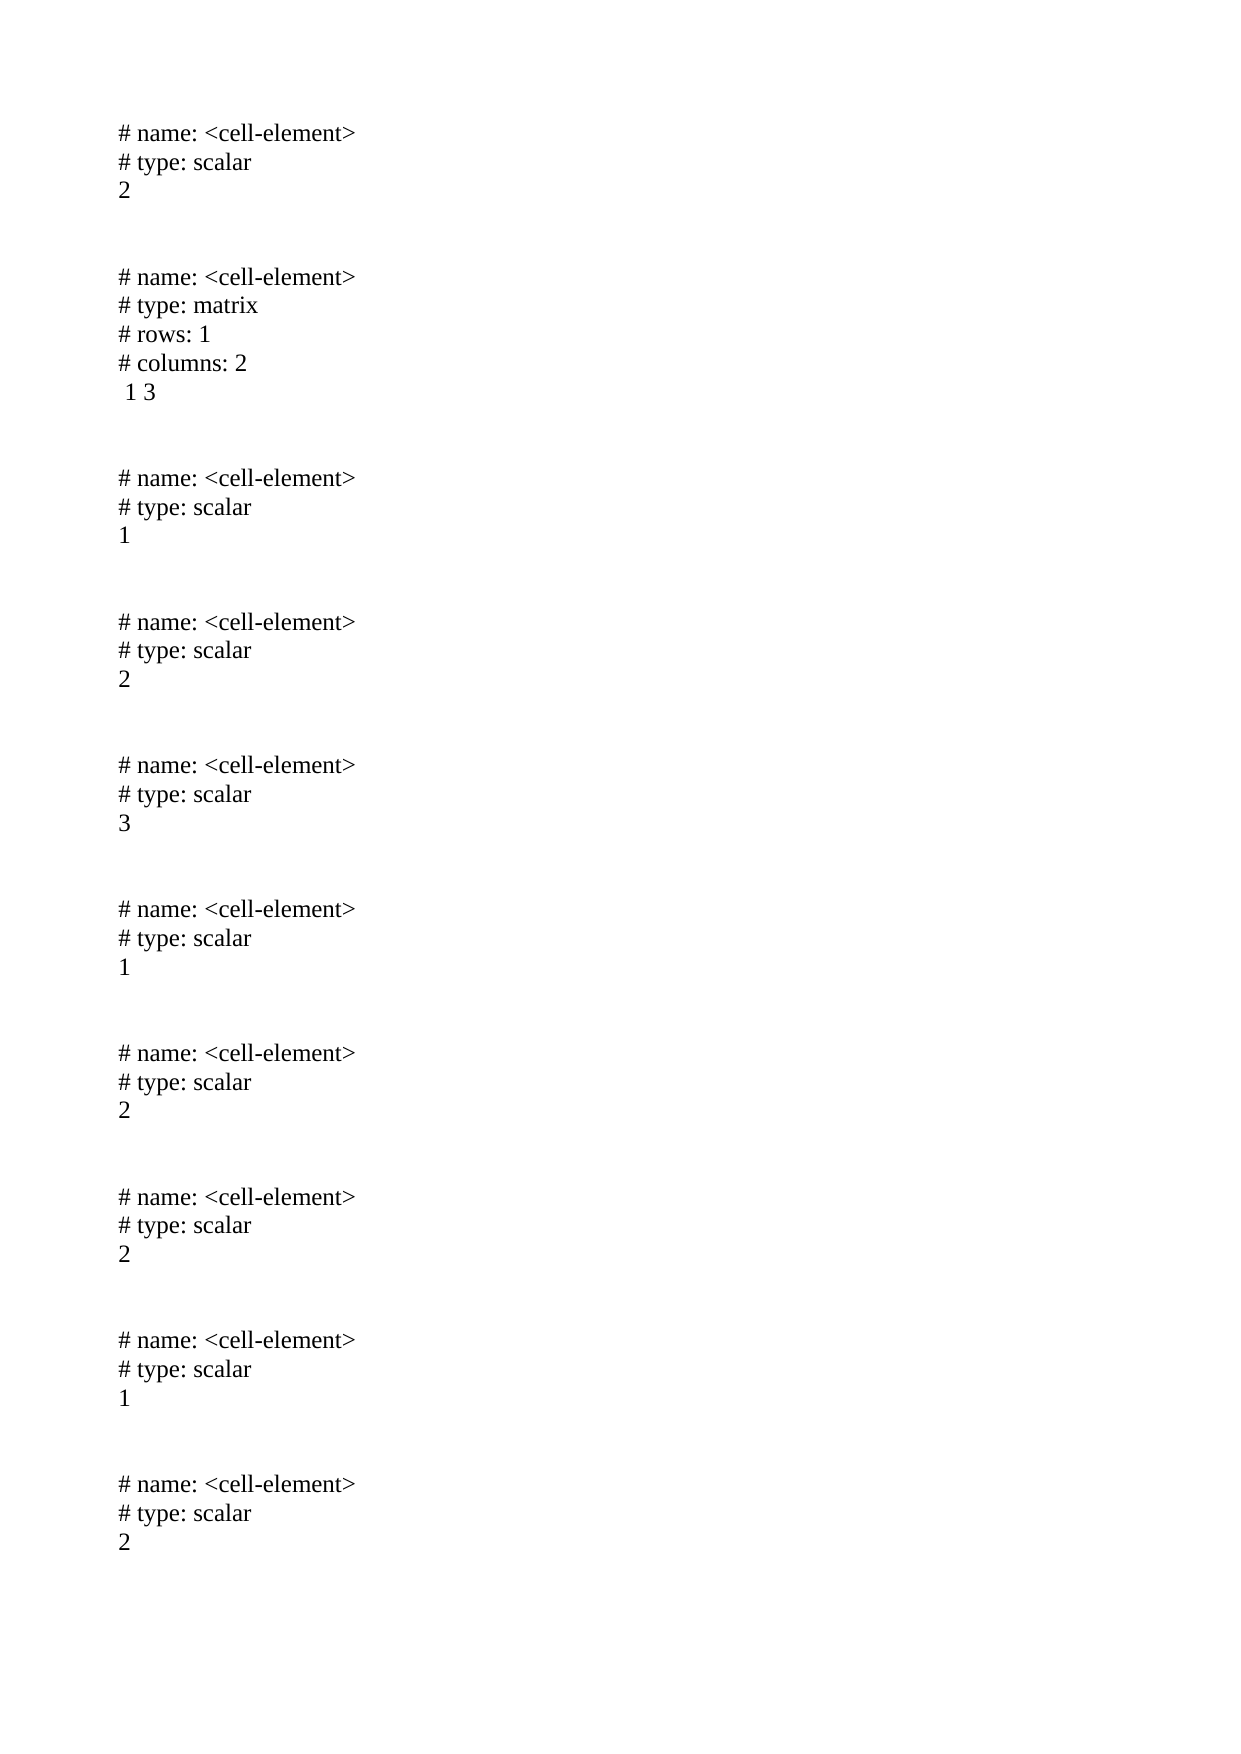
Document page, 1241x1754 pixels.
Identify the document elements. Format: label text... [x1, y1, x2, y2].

text # type: scalar [118, 779, 1122, 808]
text # name: <cell-element> [118, 463, 1122, 492]
text # name: <cell-element> [118, 1038, 1122, 1067]
text 3 [118, 808, 1122, 837]
text # rows: 1 [118, 319, 1122, 348]
text # name: <cell-element> [118, 894, 1122, 923]
text 1 [118, 1383, 1122, 1412]
text 2 [118, 176, 1122, 204]
text 2 [118, 1527, 1122, 1556]
text # type: scalar [118, 636, 1122, 664]
text # type: scalar [118, 1067, 1122, 1096]
text 2 [118, 664, 1122, 693]
text # name: <cell-element> [118, 118, 1122, 147]
text # name: <cell-element> [118, 1182, 1122, 1211]
text # type: scalar [118, 147, 1122, 176]
text # name: <cell-element> [118, 1326, 1122, 1354]
text # type: scalar [118, 1211, 1122, 1239]
text # name: <cell-element> [118, 262, 1122, 291]
text # type: scalar [118, 1498, 1122, 1527]
text 1 3 [118, 377, 1122, 406]
text # type: scalar [118, 1354, 1122, 1383]
text # type: scalar [118, 923, 1122, 952]
text # name: <cell-element> [118, 1469, 1122, 1498]
text # type: matrix [118, 291, 1122, 319]
text # name: <cell-element> [118, 607, 1122, 636]
text 1 [118, 952, 1122, 981]
text 1 [118, 521, 1122, 549]
text # type: scalar [118, 492, 1122, 521]
text 2 [118, 1239, 1122, 1268]
text # name: <cell-element> [118, 751, 1122, 779]
text 2 [118, 1096, 1122, 1124]
text # columns: 2 [118, 348, 1122, 377]
